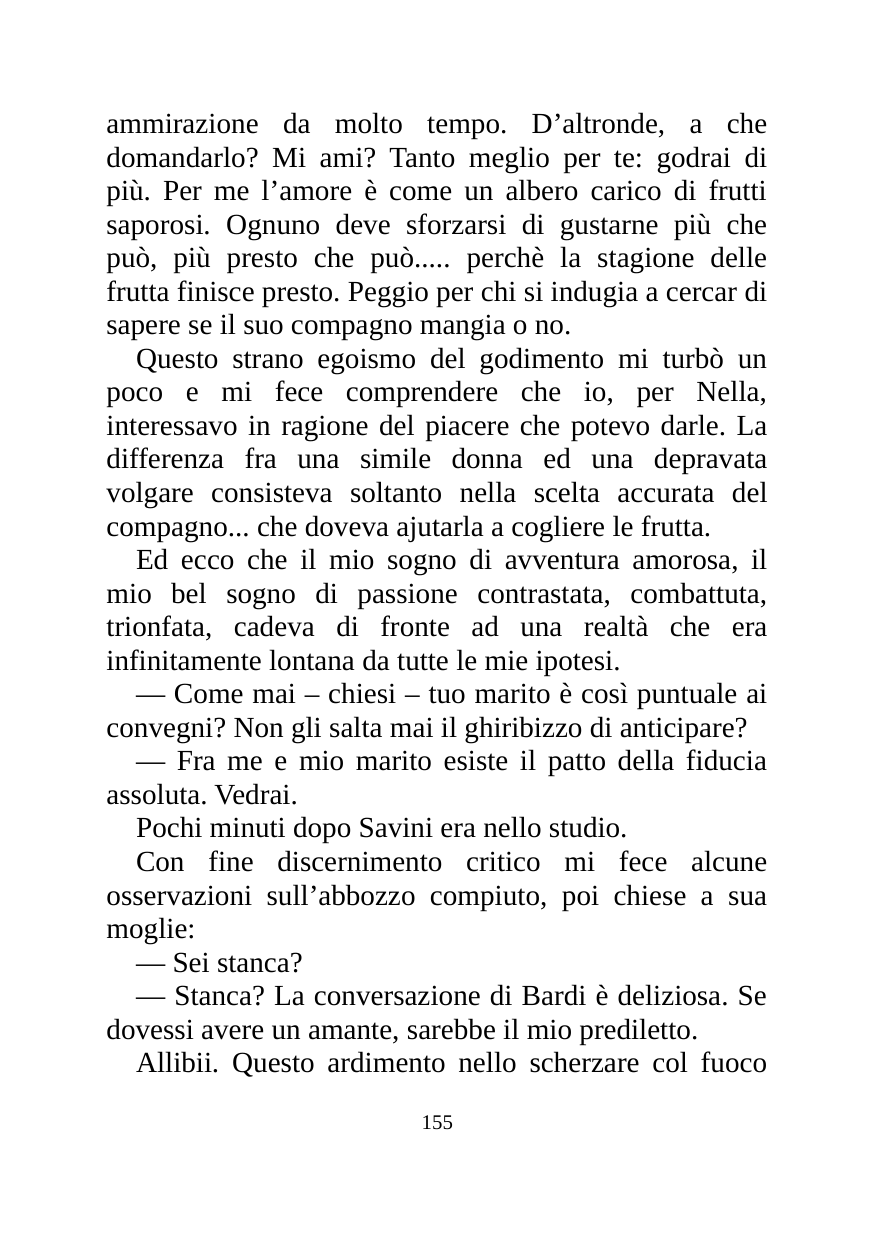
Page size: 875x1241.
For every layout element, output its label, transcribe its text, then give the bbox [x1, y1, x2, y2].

text — Sei stanca? [106, 945, 768, 978]
text Ed ecco che il mio sogno di avventura amorosa, il mio bel sogno di passione contrastata, combattuta, trionfata, cadeva di fronte ad una realtà che era infinitamente lontana da tutte le mie ipotesi. [106, 542, 768, 676]
text Con fine discernimento critico mi fece alcune osservazioni sull’abbozzo compiuto, poi chiese a sua moglie: [106, 844, 768, 945]
text — Come mai – chiesi – tuo marito è così puntuale ai convegni? Non gli salta mai il ghiribizzo di anticipare? [106, 676, 768, 743]
text ammirazione da molto tempo. D’altronde, a che domandarlo? Mi ami? Tanto meglio per te: godrai di più. Per me l’amore è come un albero carico di frutti saporosi. Ognuno deve sforzarsi di gustarne più che può, più presto che può..... perchè la stagione delle frutta finisce presto. Peggio per chi si indugia a cercar di sapere se il suo compagno mangia o no. [106, 106, 768, 341]
text — Stanca? La conversazione di Bardi è deliziosa. Se dovessi avere un amante, sarebbe il mio prediletto. [106, 978, 768, 1045]
text Allibii. Questo ardimento nello scherzare col fuoco [106, 1045, 768, 1079]
text — Fra me e mio marito esiste il patto della fiducia assoluta. Vedrai. [106, 743, 768, 811]
text Questo strano egoismo del godimento mi turbò un poco e mi fece comprendere che io, per Nella, interessavo in ragione del piacere che potevo darle. La differenza fra una simile donna ed una depravata volgare consisteva soltanto nella scelta accurata del compagno... che doveva ajutarla a cogliere le frutta. [106, 341, 768, 542]
text Pochi minuti dopo Savini era nello studio. [106, 811, 768, 844]
